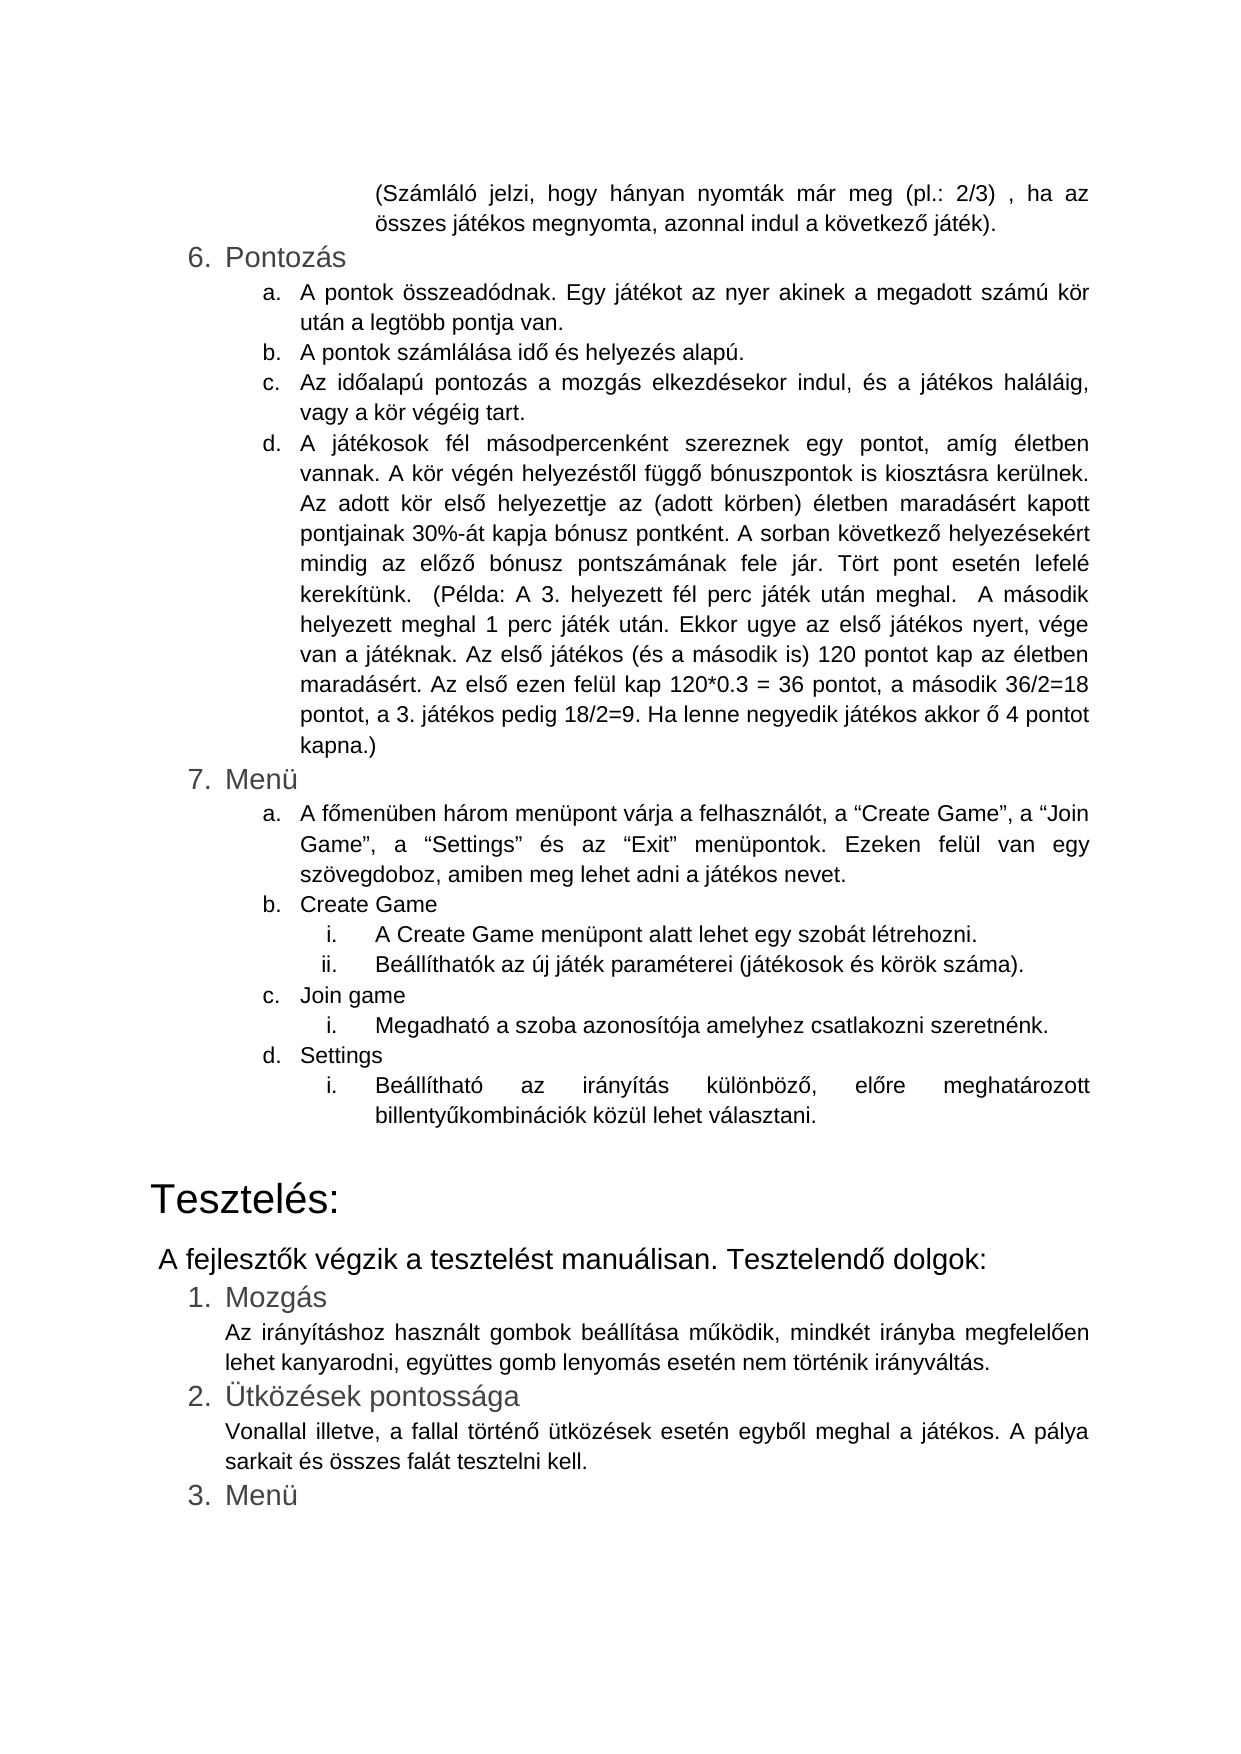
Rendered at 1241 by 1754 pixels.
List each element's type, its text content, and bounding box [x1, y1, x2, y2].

list Ütközések pontossága [187, 1379, 1090, 1413]
subtitle Tesztelés: [150, 1174, 1090, 1222]
list Create Game [262, 891, 1090, 917]
list (Számláló jelzi, hogy hányan nyomták már meg (pl.: 2/3) , ha az összes játékos megnyomta, azonnal indul a következő játék). [337, 179, 1090, 236]
list Az időalapú pontozás a mozgás elkezdésekor indul, és a játékos haláláig, vagy a kör végéig tart. [262, 369, 1090, 426]
text Vonallal illetve, a fallal történő ütközések esetén egyből meghal a játékos. A pálya sarkait és összes falát tesztelni kell. [225, 1418, 1090, 1474]
subtitle Menü [187, 762, 1090, 795]
list A pontok összeadódnak. Egy játékot az nyer akinek a megadott számú kör után a legtöbb pontja van. [262, 278, 1090, 335]
list A főmenüben három menüpont várja a felhasználót, a “Create Game”, a “Join Game”, a “Settings” és az “Exit” menüpontok. Ezeken felül van egy szövegdoboz, amiben meg lehet adni a játékos nevet. [262, 800, 1090, 887]
list Settings [262, 1042, 1090, 1068]
list A játékosok fél másodpercenként szereznek egy pontot, amíg életben vannak. A kör végén helyezéstől függő bónuszpontok is kiosztásra kerülnek. Az adott kör első helyezettje az (adott körben) életben maradásért kapott pontjainak 30%-át kapja bónusz pontként. A sorban következő helyezésekért mindig az előző bónusz pontszámának fele jár. Tört pont esetén lefelé kerekítünk. (Példa: A 3. helyezett fél perc játék után meghal. A második helyezett meghal 1 perc játék után. Ekkor ugye az első játékos nyert, vége van a játéknak. Az első játékos (és a második is) 120 pontot kap az életben maradásért. Az első ezen felül kap 120*0.3 = 36 pontot, a második 36/2=18 pontot, a 3. játékos pedig 18/2=9. Ha lenne negyedik játékos akkor ő 4 pontot kapna.) [262, 429, 1090, 758]
subtitle Pontozás [187, 240, 1090, 273]
text A fejlesztők végzik a tesztelést manuálisan. Tesztelendő dolgok: [150, 1242, 1090, 1275]
list Mozgás [187, 1280, 1090, 1314]
list Menü [187, 1478, 1090, 1512]
list Megadható a szoba azonosítója amelyhez csatlakozni szeretnénk. [337, 1012, 1090, 1038]
list Beállítható az irányítás különböző, előre meghatározott billentyűkombinációk közül lehet választani. [337, 1072, 1090, 1129]
list A pontok számlálása idő és helyezés alapú. [262, 339, 1090, 365]
list Beállíthatók az új játék paraméterei (játékosok és körök száma). [337, 951, 1090, 978]
list A Create Game menüpont alatt lehet egy szobát létrehozni. [337, 921, 1090, 947]
text Az irányításhoz használt gombok beállítása működik, mindkét irányba megfelelően lehet kanyarodni, együttes gomb lenyomás esetén nem történik irányváltás. [225, 1319, 1090, 1376]
list Join game [262, 982, 1090, 1008]
